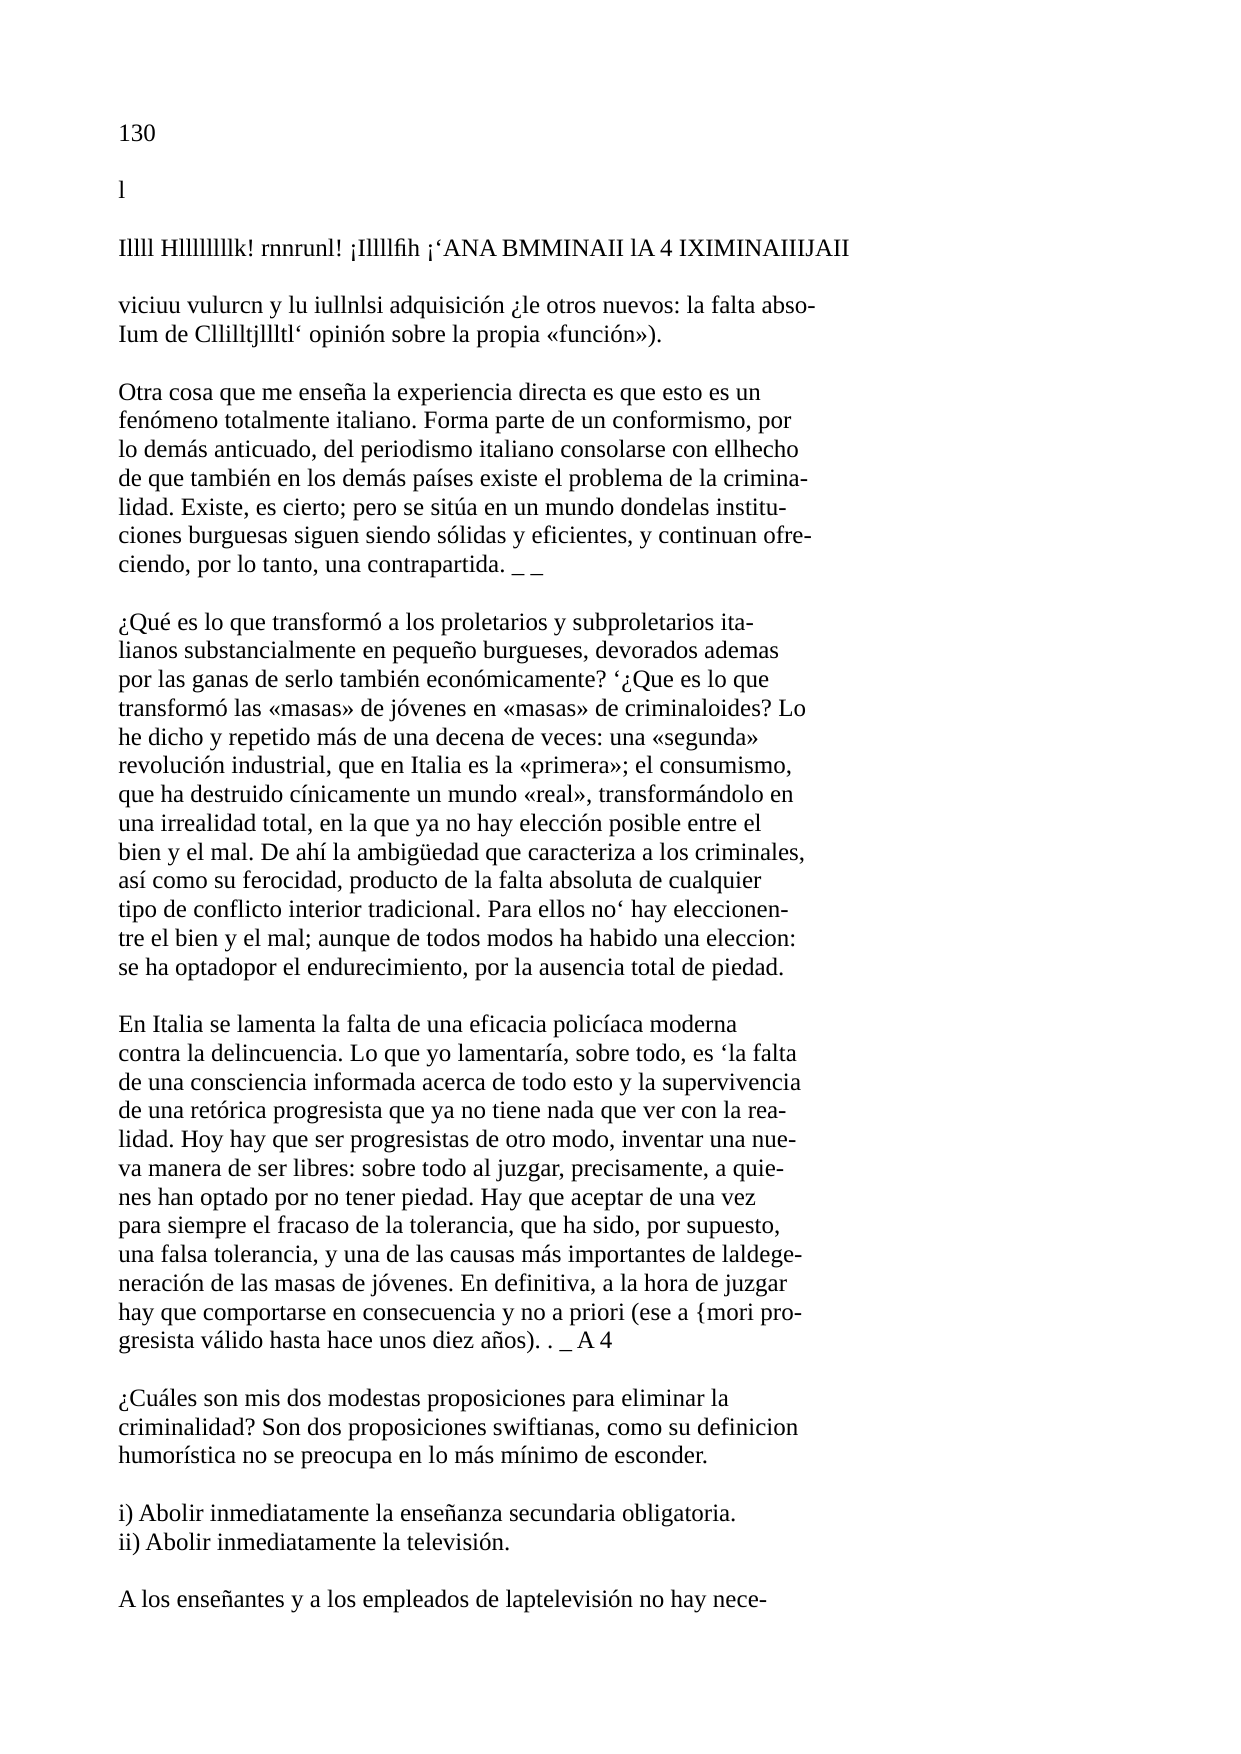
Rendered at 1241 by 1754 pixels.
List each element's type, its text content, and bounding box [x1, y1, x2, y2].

text 130 [118, 118, 1122, 147]
text bien y el mal. De ahí la ambigüedad que caracteriza a los criminales, [118, 837, 1122, 866]
text lo demás anticuado, del periodismo italiano consolarse con ellhecho [118, 434, 1122, 463]
text hay que comportarse en consecuencia y no a priori (ese a {mori pro- [118, 1297, 1122, 1326]
text i) Abolir inmediatamente la enseñanza secundaria obligatoria. [118, 1498, 1122, 1527]
text ii) Abolir inmediatamente la televisión. [118, 1527, 1122, 1556]
text para siempre el fracaso de la tolerancia, que ha sido, por supuesto, [118, 1211, 1122, 1239]
text tipo de conflicto interior tradicional. Para ellos no‘ hay eleccionen- [118, 894, 1122, 923]
text ciendo, por lo tanto, una contrapartida. _ _ [118, 549, 1122, 578]
text viciuu vulurcn y lu iullnlsi adquisición ¿le otros nuevos: la falta abso- [118, 291, 1122, 319]
text lidad. Hoy hay que ser progresistas de otro modo, inventar una nue- [118, 1124, 1122, 1153]
text una falsa tolerancia, y una de las causas más importantes de laldege- [118, 1239, 1122, 1268]
text En Italia se lamenta la falta de una eficacia policíaca moderna [118, 1009, 1122, 1038]
text de una retórica progresista que ya no tiene nada que ver con la rea- [118, 1096, 1122, 1124]
text Otra cosa que me enseña la experiencia directa es que esto es un [118, 377, 1122, 406]
text Illll Hllllllllk! rnnrunl! ¡Illllﬁh ¡‘ANA BMMINAII lA 4 IXIMINAIIIJAII [118, 233, 1122, 262]
text fenómeno totalmente italiano. Forma parte de un conformismo, por [118, 406, 1122, 434]
text transformó las «masas» de jóvenes en «masas» de criminaloides? Lo [118, 693, 1122, 722]
text ¿Qué es lo que transformó a los proletarios y subproletarios ita- [118, 607, 1122, 636]
text Ium de Cllilltjllltl‘ opinión sobre la propia «función»). [118, 319, 1122, 348]
text que ha destruido cínicamente un mundo «real», transformándolo en [118, 779, 1122, 808]
text revolución industrial, que en Italia es la «primera»; el consumismo, [118, 751, 1122, 779]
text ¿Cuáles son mis dos modestas proposiciones para eliminar la [118, 1383, 1122, 1412]
text lidad. Existe, es cierto; pero se sitúa en un mundo dondelas institu- [118, 492, 1122, 521]
text gresista válido hasta hace unos diez años). . _ A 4 [118, 1326, 1122, 1354]
text A los enseñantes y a los empleados de laptelevisión no hay nece- [118, 1584, 1122, 1613]
text de una consciencia informada acerca de todo esto y la supervivencia [118, 1067, 1122, 1096]
text tre el bien y el mal; aunque de todos modos ha habido una eleccion: [118, 923, 1122, 952]
text l [118, 176, 1122, 204]
text de que también en los demás países existe el problema de la crimina- [118, 463, 1122, 492]
text neración de las masas de jóvenes. En definitiva, a la hora de juzgar [118, 1268, 1122, 1297]
text se ha optadopor el endurecimiento, por la ausencia total de piedad. [118, 952, 1122, 981]
text criminalidad? Son dos proposiciones swiftianas, como su definicion [118, 1412, 1122, 1441]
text lianos substancialmente en pequeño burgueses, devorados ademas [118, 636, 1122, 664]
text va manera de ser libres: sobre todo al juzgar, precisamente, a quie- [118, 1153, 1122, 1182]
text contra la delincuencia. Lo que yo lamentaría, sobre todo, es ‘la falta [118, 1038, 1122, 1067]
text por las ganas de serlo también económicamente? ‘¿Que es lo que [118, 664, 1122, 693]
text humorística no se preocupa en lo más mínimo de esconder. [118, 1441, 1122, 1469]
text he dicho y repetido más de una decena de veces: una «segunda» [118, 722, 1122, 751]
text una irrealidad total, en la que ya no hay elección posible entre el [118, 808, 1122, 837]
text así como su ferocidad, producto de la falta absoluta de cualquier [118, 866, 1122, 894]
text ciones burguesas siguen siendo sólidas y eficientes, y continuan ofre- [118, 521, 1122, 549]
text nes han optado por no tener piedad. Hay que aceptar de una vez [118, 1182, 1122, 1211]
